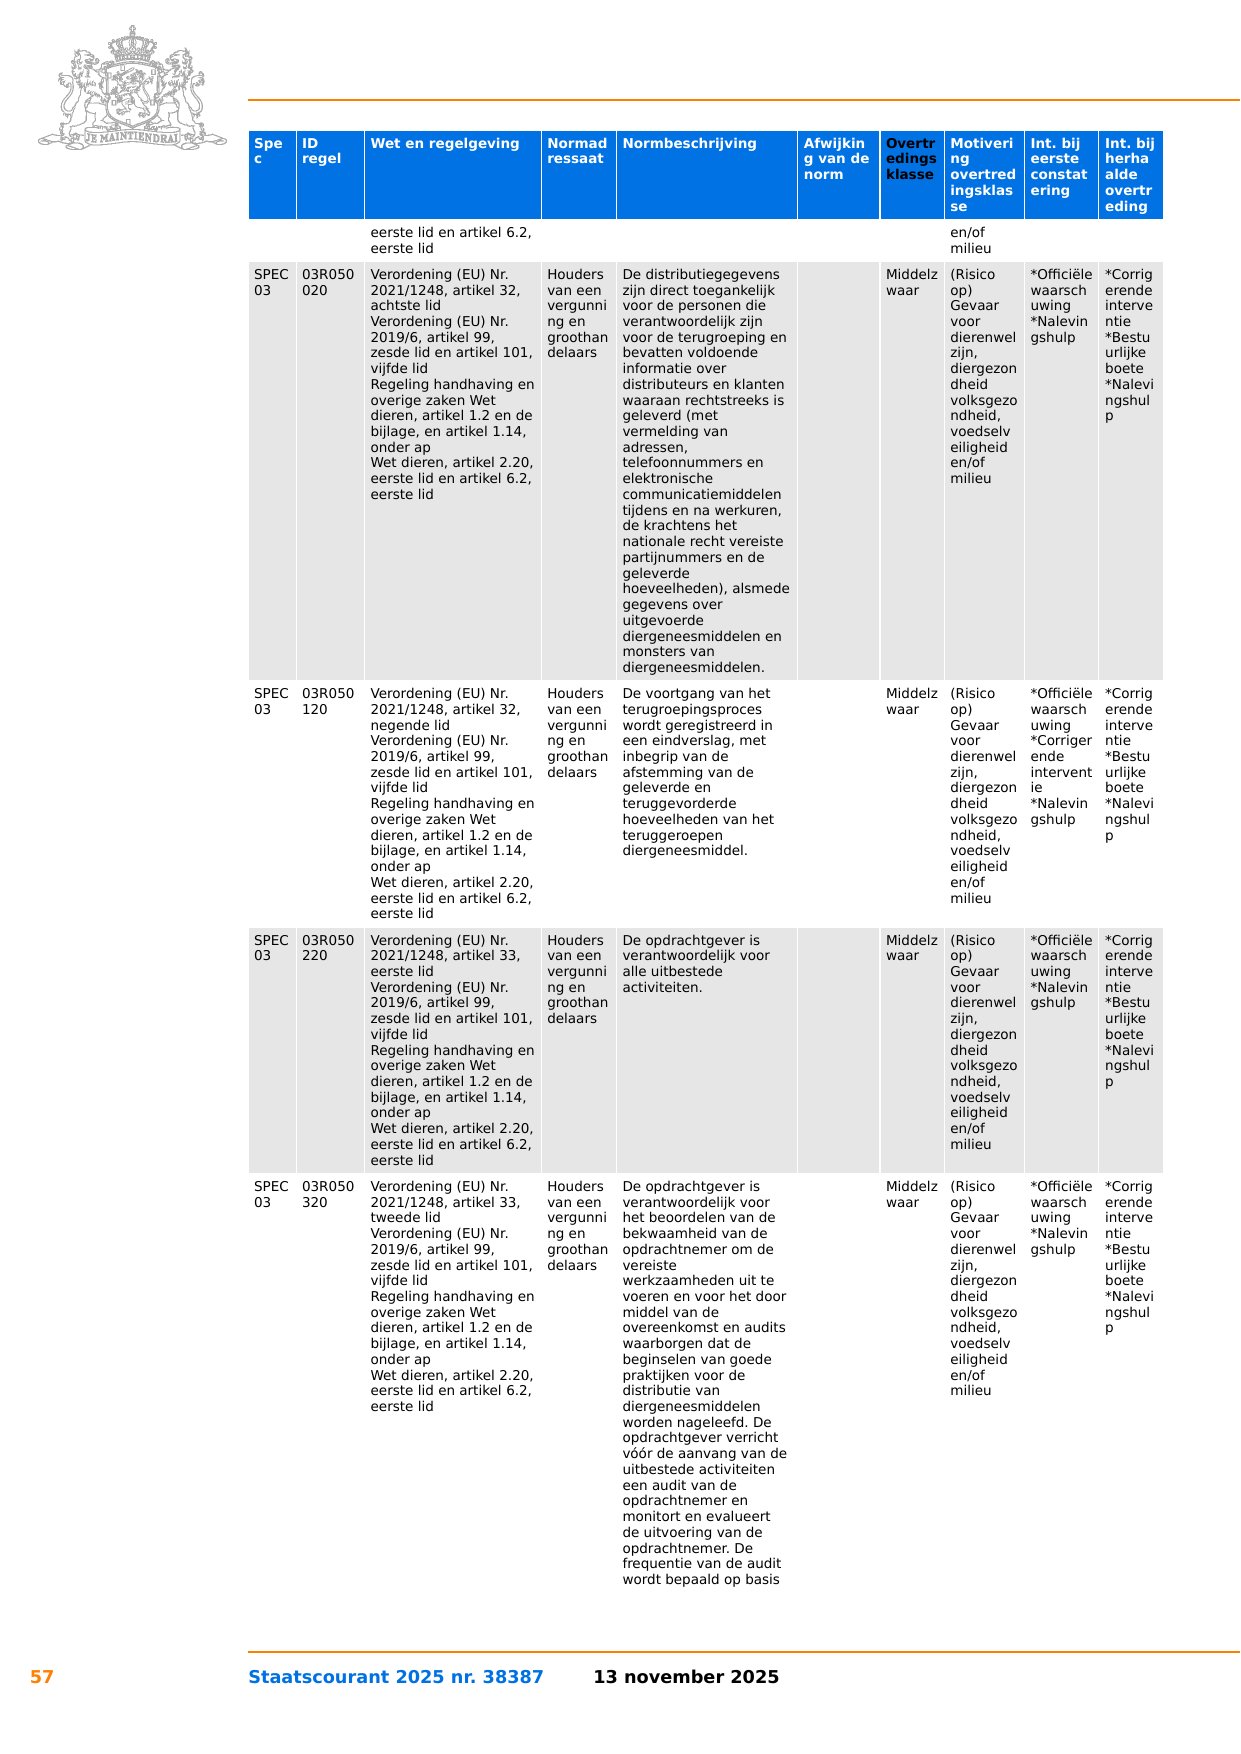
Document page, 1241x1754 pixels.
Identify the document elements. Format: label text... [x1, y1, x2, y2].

table_cell [881, 220, 944, 261]
table_cell [798, 681, 879, 927]
picture [38, 25, 227, 150]
table_cell *Officiële waarschuwing *Nalevingshulp [1025, 928, 1098, 1173]
table_cell Middelzwaar [881, 262, 944, 680]
table_cell De opdrachtgever is verantwoordelijk voor het beoordelen van de bekwaamheid van de opdrachtnemer om de vereiste werkzaamheden uit te voeren en voor het door middel van de overeenkomst en audits waarborgen dat de beginselen van goede praktijken voor de distributie van diergeneesmiddelen worden nageleefd. De opdrachtgever verricht vóór de aanvang van de uitbestede activiteiten een audit van de opdrachtnemer en monitort en evalueert de uitvoering van de opdrachtnemer. De frequentie van de audit wordt bepaald op basis [617, 1174, 797, 1592]
table_cell Verordening (EU) Nr. 2021/1248, artikel 32, achtste lid Verordening (EU) Nr. 2019/6, artikel 99, zesde lid en artikel 101, vijfde lid Regeling handhaving en overige zaken Wet dieren, artikel 1.2 en de bijlage, en artikel 1.14, onder ap Wet dieren, artikel 2.20, eerste lid en artikel 6.2, eerste lid [365, 262, 541, 680]
table_cell [542, 220, 616, 261]
table_cell (Risico op) Gevaar voor dierenwelzijn, diergezondheid volksgezondheid, voedselveiligheid en/of milieu [945, 681, 1024, 927]
table_cell [798, 262, 879, 680]
table_cell *Corrigerende interventie *Bestuurlijke boete *Nalevingshulp [1099, 262, 1163, 680]
table_cell SPEC03 [249, 681, 296, 927]
table_cell *Corrigerende interventie *Bestuurlijke boete *Nalevingshulp [1099, 1174, 1163, 1592]
table_cell Houders van een vergunning en groothandelaars [542, 681, 616, 927]
table_header Spec [249, 131, 296, 219]
table_cell De distributiegegevens zijn direct toegankelijk voor de personen die verantwoordelijk zijn voor de terugroeping en bevatten voldoende informatie over distributeurs en klanten waaraan rechtstreeks is geleverd (met vermelding van adressen, telefoonnummers en elektronische communicatiemiddelen tijdens en na werkuren, de krachtens het nationale recht vereiste partijnummers en de geleverde hoeveelheden), alsmede gegevens over uitgevoerde diergeneesmiddelen en monsters van diergeneesmiddelen. [617, 262, 797, 680]
table_cell *Corrigerende interventie *Bestuurlijke boete *Nalevingshulp [1099, 928, 1163, 1173]
table_cell *Officiële waarschuwing *Corrigerende interventie *Nalevingshulp [1025, 681, 1098, 927]
table_header Int. bij herhaalde overtreding [1099, 131, 1163, 219]
table_cell De voortgang van het terugroepingsproces wordt geregistreerd in een eindverslag, met inbegrip van de afstemming van de geleverde en teruggevorderde hoeveelheden van het teruggeroepen diergeneesmiddel. [617, 681, 797, 927]
table_header Normbeschrijving [617, 131, 797, 219]
table_cell 03R050220 [297, 928, 364, 1173]
table_header Motivering overtredingsklasse [945, 131, 1024, 219]
table_cell [249, 220, 296, 261]
table_cell Houders van een vergunning en groothandelaars [542, 928, 616, 1173]
table_cell 03R050120 [297, 681, 364, 927]
table_cell eerste lid en artikel 6.2, eerste lid [365, 220, 541, 261]
table_header Overtredingsklasse [881, 131, 944, 219]
table_cell SPEC03 [249, 1174, 296, 1592]
table_header ID regel [297, 131, 364, 219]
table_header Wet en regelgeving [365, 131, 541, 219]
table_cell (Risico op) Gevaar voor dierenwelzijn, diergezondheid volksgezondheid, voedselveiligheid en/of milieu [945, 1174, 1024, 1592]
table_cell Middelzwaar [881, 681, 944, 927]
table_cell [798, 220, 879, 261]
table_cell [297, 220, 364, 261]
table_cell [617, 220, 797, 261]
table_cell 03R050020 [297, 262, 364, 680]
table_cell *Officiële waarschuwing *Nalevingshulp [1025, 1174, 1098, 1592]
table_cell Verordening (EU) Nr. 2021/1248, artikel 33, tweede lid Verordening (EU) Nr. 2019/6, artikel 99, zesde lid en artikel 101, vijfde lid Regeling handhaving en overige zaken Wet dieren, artikel 1.2 en de bijlage, en artikel 1.14, onder ap Wet dieren, artikel 2.20, eerste lid en artikel 6.2, eerste lid [365, 1174, 541, 1592]
table_cell Houders van een vergunning en groothandelaars [542, 1174, 616, 1592]
table_cell Verordening (EU) Nr. 2021/1248, artikel 33, eerste lid Verordening (EU) Nr. 2019/6, artikel 99, zesde lid en artikel 101, vijfde lid Regeling handhaving en overige zaken Wet dieren, artikel 1.2 en de bijlage, en artikel 1.14, onder ap Wet dieren, artikel 2.20, eerste lid en artikel 6.2, eerste lid [365, 928, 541, 1173]
table_cell De opdrachtgever is verantwoordelijk voor alle uitbestede activiteiten. [617, 928, 797, 1173]
table_cell SPEC03 [249, 262, 296, 680]
table_cell 03R050320 [297, 1174, 364, 1592]
table_cell [798, 928, 879, 1173]
table_cell (Risico op) Gevaar voor dierenwelzijn, diergezondheid volksgezondheid, voedselveiligheid en/of milieu [945, 262, 1024, 680]
table_cell Middelzwaar [881, 928, 944, 1173]
table_cell [1099, 220, 1163, 261]
table_cell [1025, 220, 1098, 261]
table_cell Houders van een vergunning en groothandelaars [542, 262, 616, 680]
table_cell *Officiële waarschuwing *Nalevingshulp [1025, 262, 1098, 680]
table_header Afwijking van de norm [798, 131, 879, 219]
table_cell Verordening (EU) Nr. 2021/1248, artikel 32, negende lid Verordening (EU) Nr. 2019/6, artikel 99, zesde lid en artikel 101, vijfde lid Regeling handhaving en overige zaken Wet dieren, artikel 1.2 en de bijlage, en artikel 1.14, onder ap Wet dieren, artikel 2.20, eerste lid en artikel 6.2, eerste lid [365, 681, 541, 927]
table_cell [798, 1174, 879, 1592]
table_cell *Corrigerende interventie *Bestuurlijke boete *Nalevingshulp [1099, 681, 1163, 927]
table_header Normadressaat [542, 131, 616, 219]
table_cell (Risico op) Gevaar voor dierenwelzijn, diergezondheid volksgezondheid, voedselveiligheid en/of milieu [945, 928, 1024, 1173]
table_header Int. bij eerste constatering [1025, 131, 1098, 219]
table_cell en/of milieu [945, 220, 1024, 261]
table_cell SPEC03 [249, 928, 296, 1173]
table_cell Middelzwaar [881, 1174, 944, 1592]
